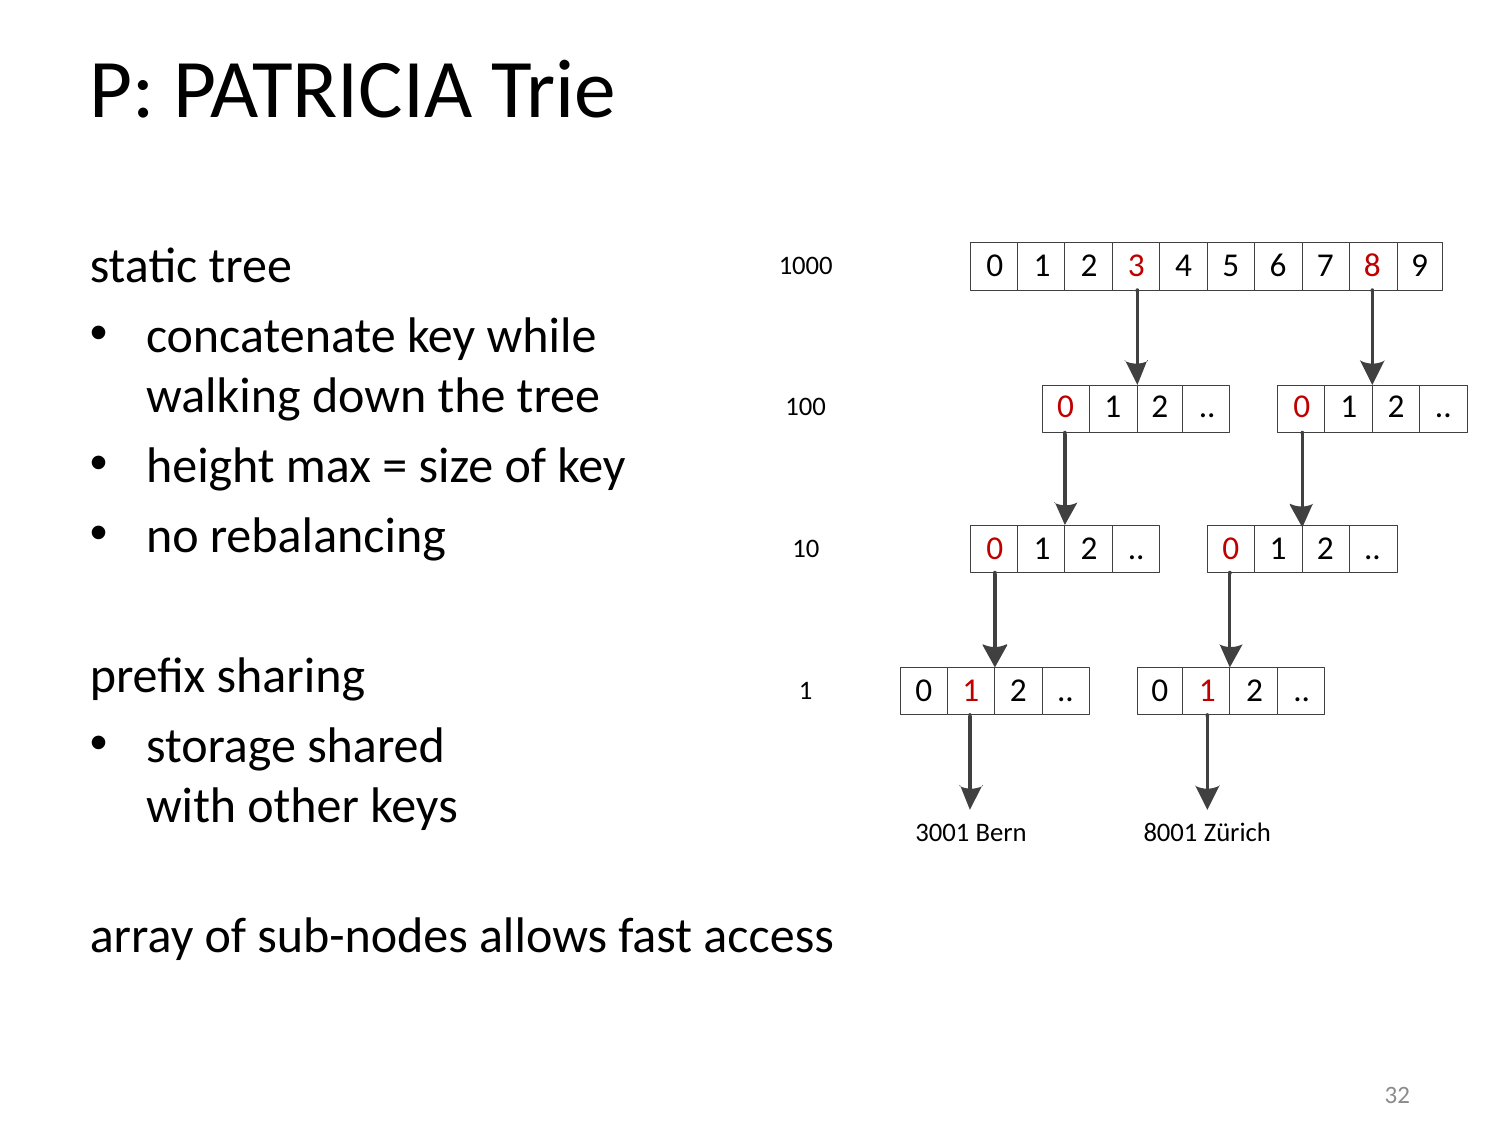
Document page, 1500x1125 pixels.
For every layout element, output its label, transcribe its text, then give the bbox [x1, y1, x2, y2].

picture [774, 237, 1472, 853]
text_box [1074, 1079, 1425, 1107]
text_box P: PATRICIA Trie [75, 12, 1425, 155]
text_box static tree concatenate key while walking down the tree height max = size of key no rebalancing prefix sharing storage shared with other keys array of sub-nodes allows fast access [75, 224, 1425, 1038]
